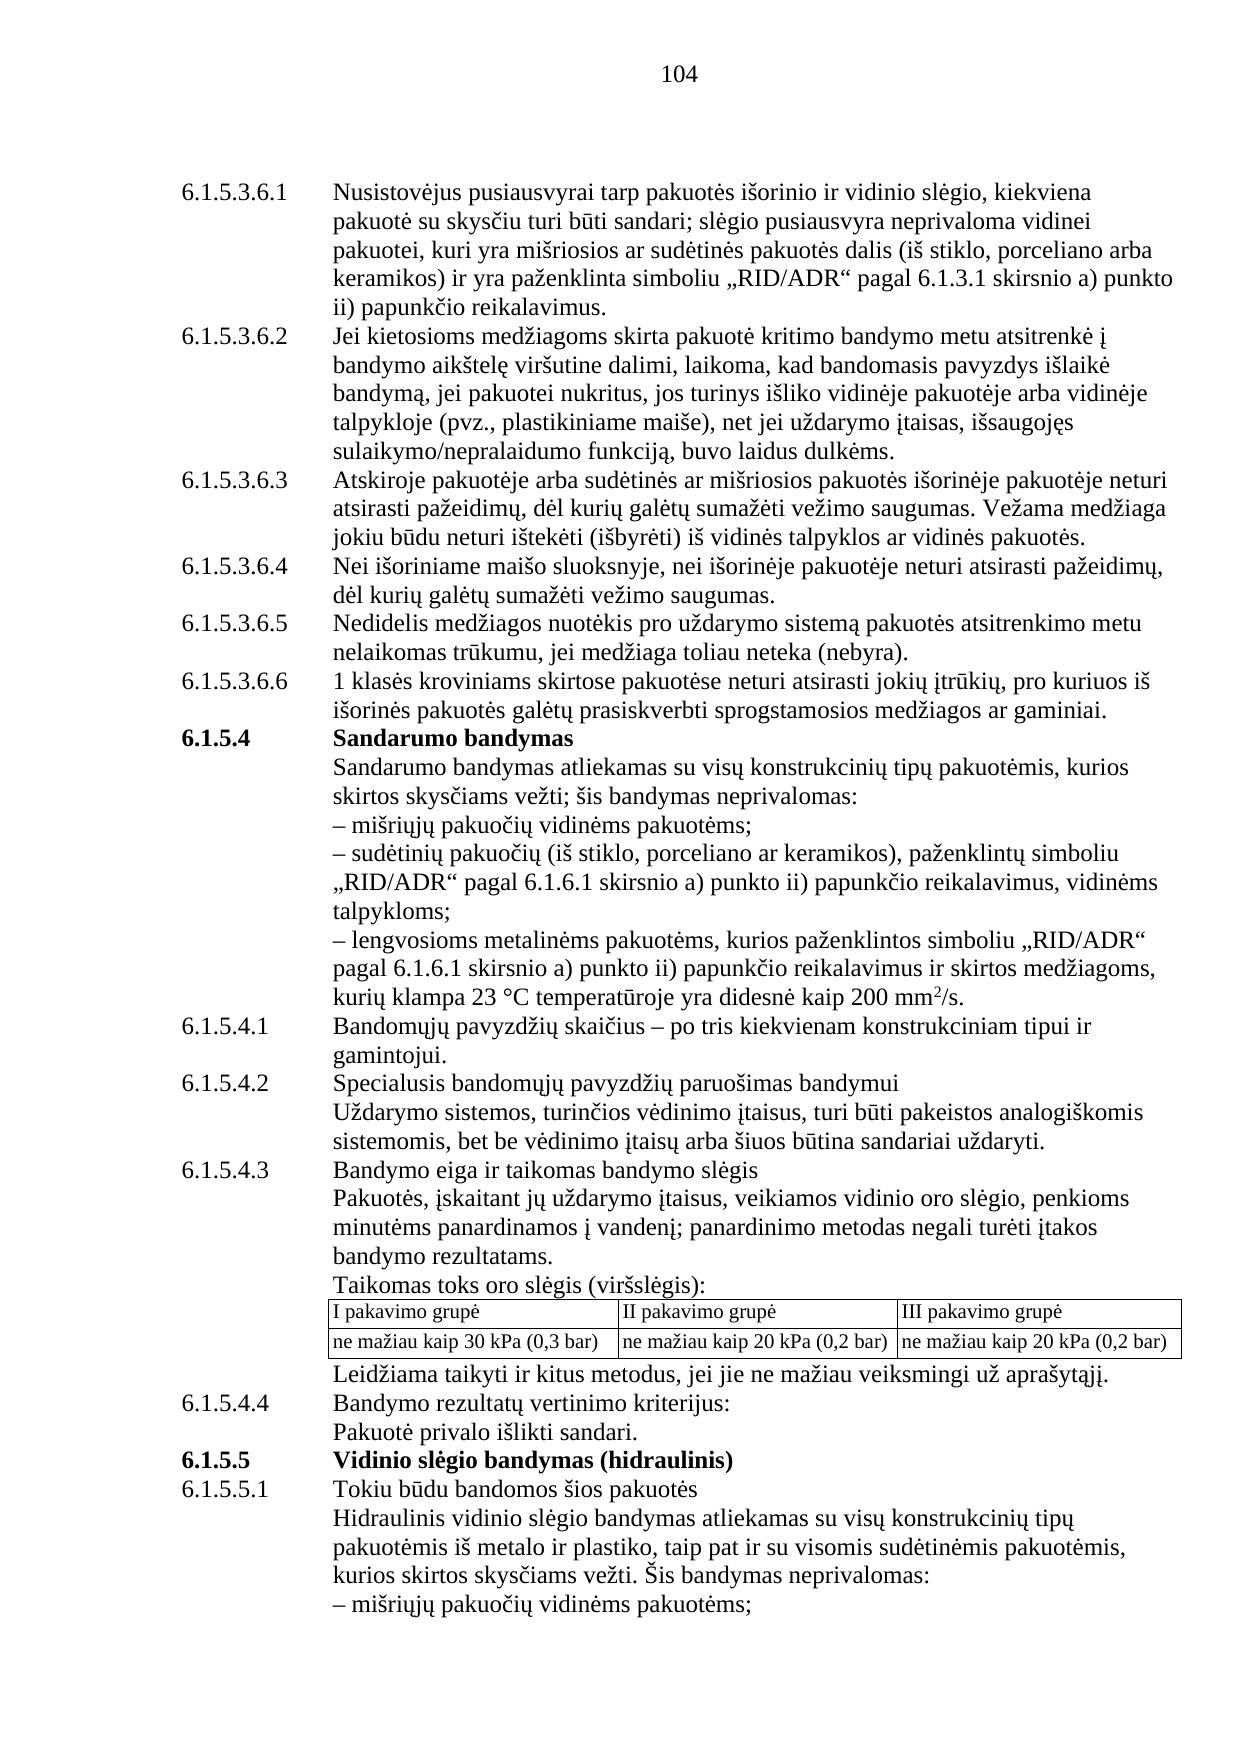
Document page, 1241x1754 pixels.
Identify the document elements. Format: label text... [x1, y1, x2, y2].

table_cell [177, 925, 328, 1011]
table_cell ne mažiau kaip 20 kPa (0,2 bar) [898, 1329, 1181, 1358]
table_cell [324, 810, 328, 838]
table_cell [177, 1328, 328, 1358]
table_cell [177, 1184, 328, 1270]
table_cell [177, 1358, 328, 1388]
table_cell [177, 752, 328, 810]
table_cell 6.1.5.3.6.3 [177, 465, 328, 551]
table_cell [177, 1503, 328, 1589]
table_cell ne mažiau kaip 20 kPa (0,2 bar) [619, 1329, 897, 1358]
table_cell III pakavimo grupė [898, 1300, 1181, 1328]
table_cell [177, 1299, 181, 1328]
table_cell [177, 1270, 181, 1298]
table_cell 6.1.5.3.6.2 [177, 321, 328, 465]
table_cell 6.1.5.3.6.1 [177, 177, 328, 321]
table_cell [324, 1589, 328, 1618]
table_cell [324, 1299, 328, 1328]
table_cell [324, 1417, 328, 1445]
table_cell 6.1.5.3.6.4 [177, 551, 328, 608]
table_cell [324, 1270, 328, 1298]
table_cell II pakavimo grupė [619, 1300, 897, 1328]
table_cell [177, 810, 181, 838]
table_cell [177, 1589, 181, 1618]
table_cell [177, 839, 328, 925]
table_cell I pakavimo grupė [329, 1300, 618, 1328]
table_cell [177, 1097, 328, 1155]
table_cell 6.1.5.3.6.5 [177, 609, 328, 666]
table_cell 6.1.5.3.6.6 [177, 666, 328, 723]
table_cell [177, 1417, 181, 1445]
table_cell ne mažiau kaip 30 kPa (0,3 bar) [329, 1329, 618, 1358]
table_cell 6.1.5.4.1 [177, 1011, 328, 1068]
